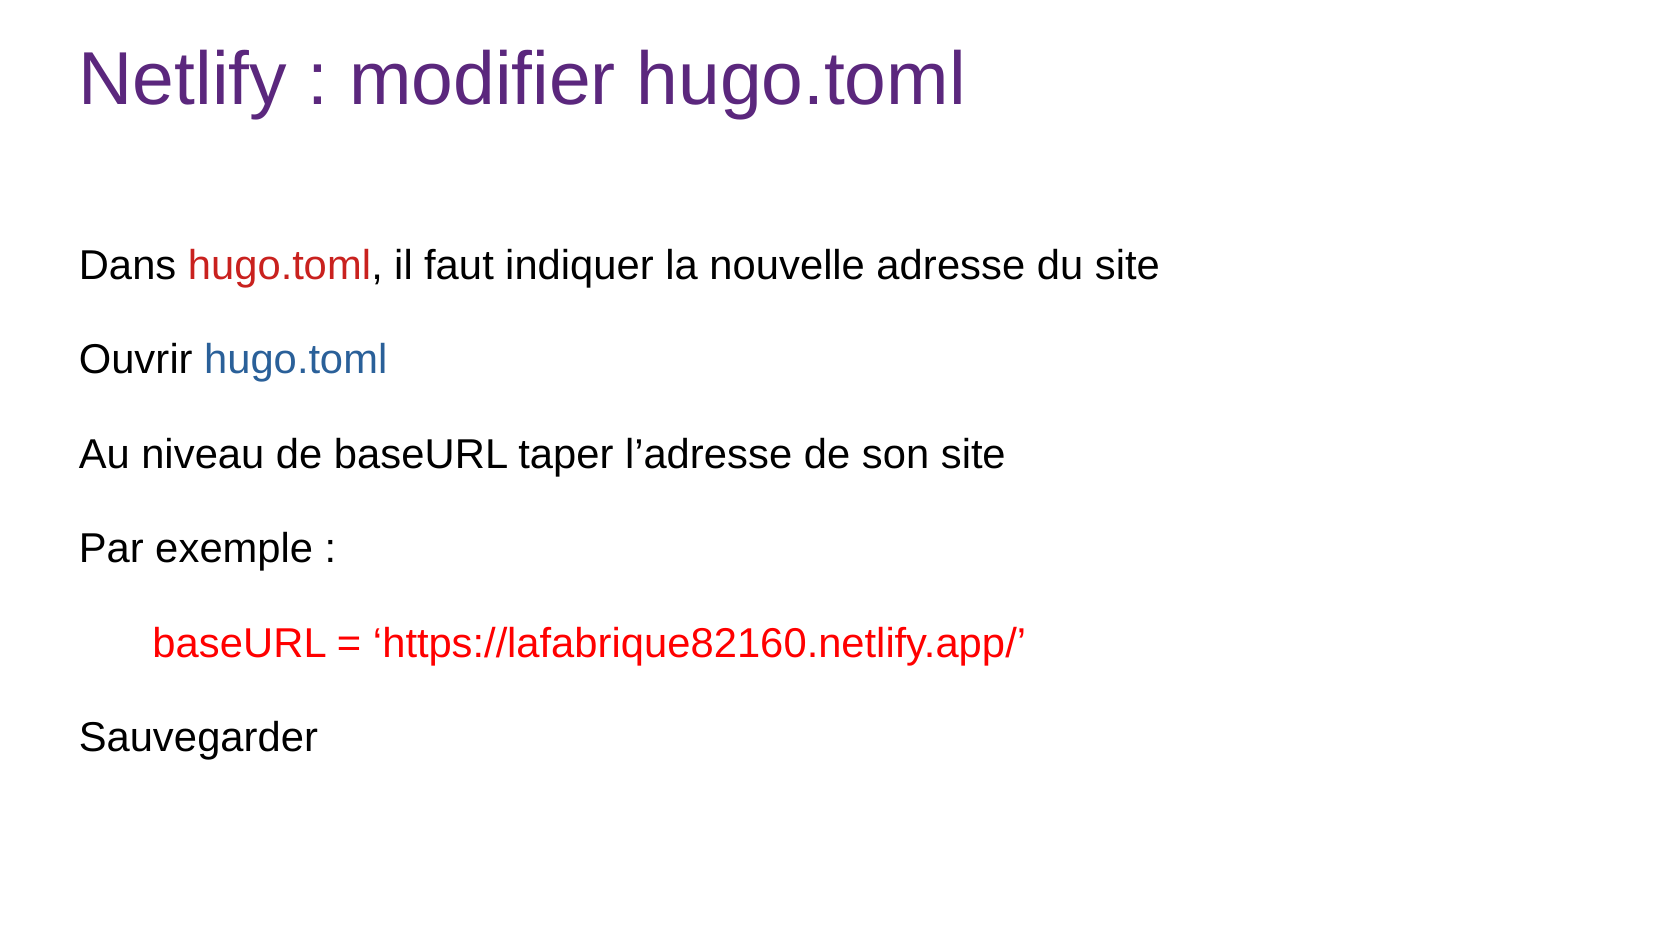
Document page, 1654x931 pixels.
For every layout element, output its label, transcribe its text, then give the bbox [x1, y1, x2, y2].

title Netlify : modifier hugo.toml [78, 36, 1556, 147]
text_box Dans hugo.toml, il faut indiquer la nouvelle adresse du site Ouvrir hugo.toml Au niveau de baseURL taper l’adresse de son site Par exemple : baseURL = ‘https://lafabrique82160.netlify.app/’ Sauvegarder [78, 147, 1595, 827]
